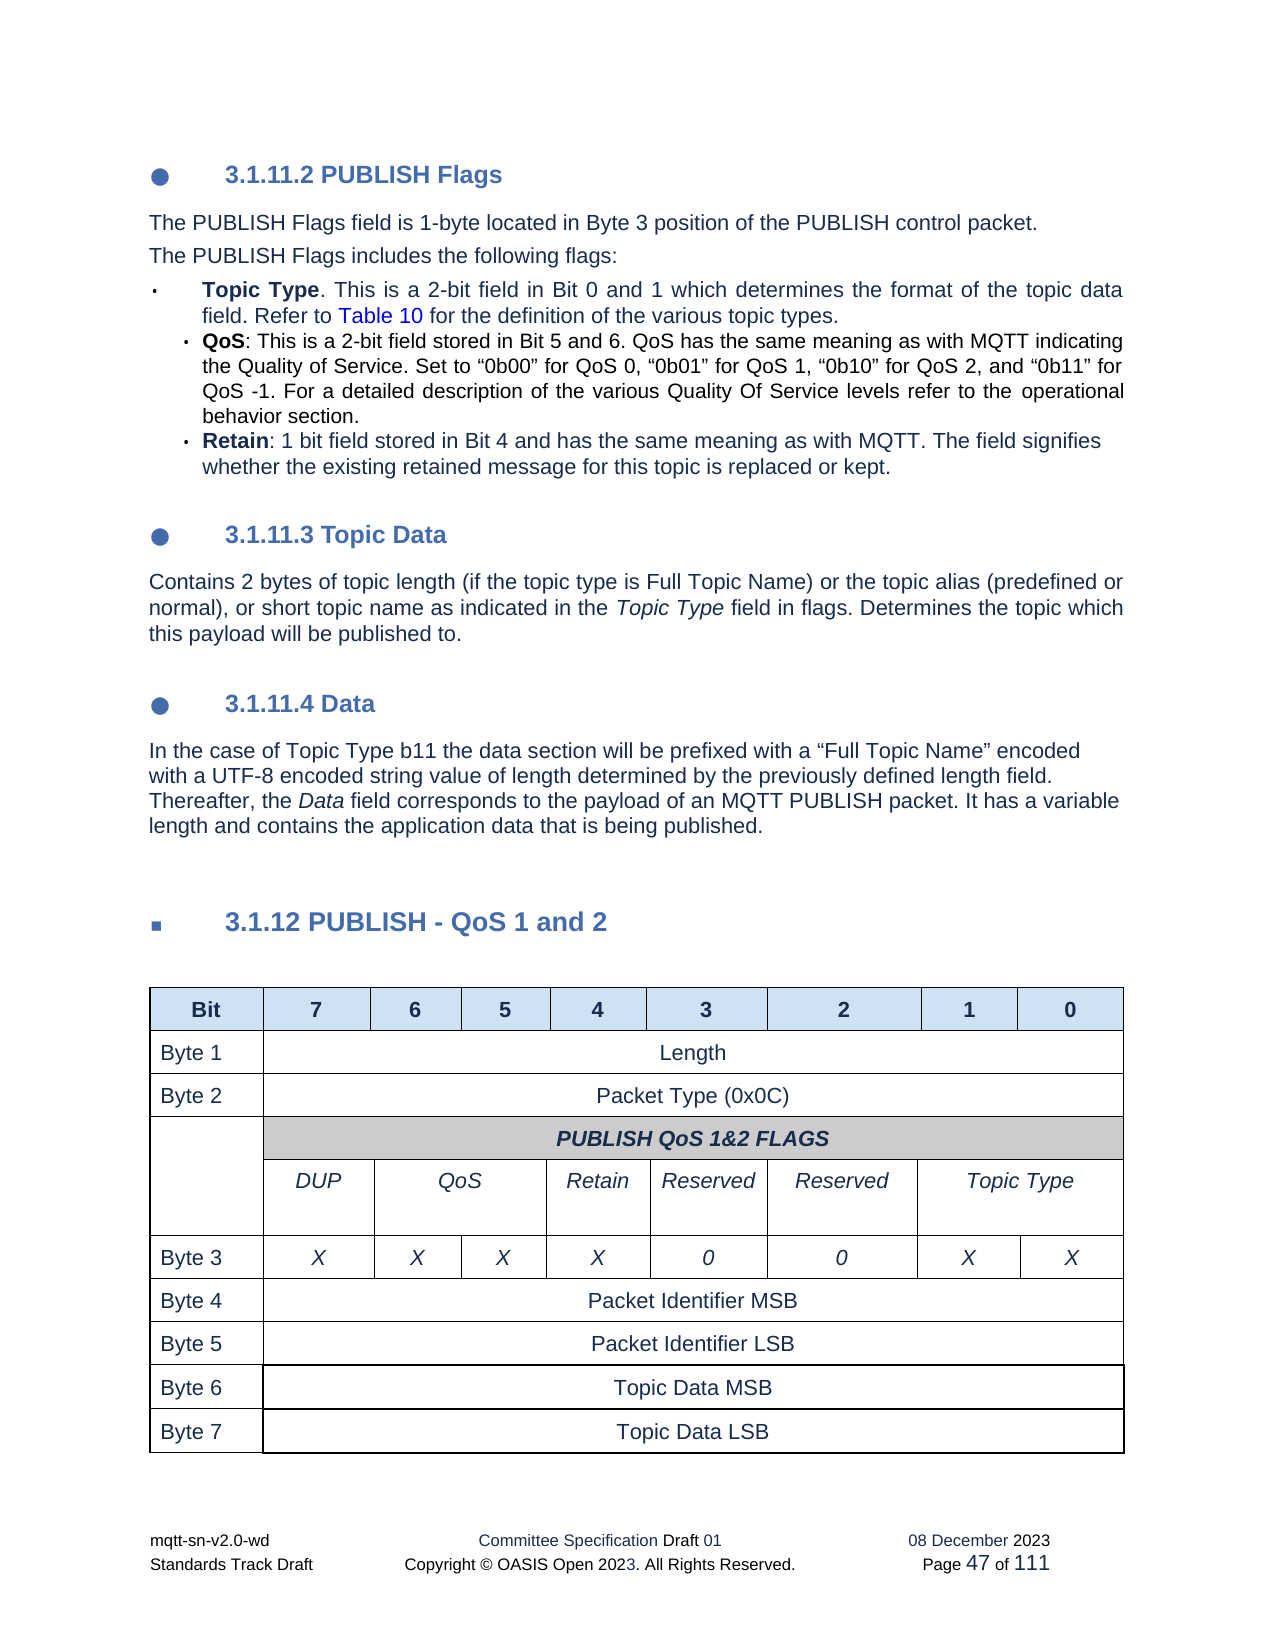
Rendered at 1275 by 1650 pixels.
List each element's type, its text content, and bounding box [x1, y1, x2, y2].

table_cell Reserved [651, 1160, 767, 1235]
list QoS: This is a 2-bit field stored in Bit 5 and 6. QoS has the same meaning as with MQTT indicating the Quality of Service. Set to “0b00” for QoS 0, “0b01” for QoS 1, “0b10” for QoS 2, and “0b11” for QoS -1. For a detailed description of the various Quality Of Service levels refer to the operational behavior section. [181, 329, 1124, 427]
table_cell DUP [264, 1160, 374, 1235]
table_cell Byte 5 [151, 1322, 263, 1364]
subtitle 3.1.11.4 Data [150, 678, 1124, 725]
table_cell X [375, 1236, 461, 1278]
table_cell X [264, 1236, 374, 1278]
table_header 6 [371, 988, 461, 1030]
table_header 5 [462, 988, 550, 1030]
table_cell QoS [375, 1160, 546, 1235]
table_cell Packet Identifier LSB [264, 1322, 1123, 1364]
table_cell 0 [768, 1236, 917, 1278]
table_cell Topic Data LSB [264, 1410, 1123, 1452]
table_cell X [1021, 1236, 1123, 1278]
table_cell X [547, 1236, 650, 1278]
table_cell X [462, 1236, 546, 1278]
subtitle 3.1.11.2 PUBLISH Flags [150, 150, 1124, 197]
table_cell Topic Type [918, 1160, 1123, 1235]
table_header 2 [768, 988, 921, 1030]
table_cell Byte 2 [151, 1074, 263, 1116]
text The PUBLISH Flags includes the following flags: [148, 243, 1124, 268]
subtitle 3.1.12 PUBLISH - QoS 1 and 2 [150, 904, 1124, 942]
table_cell X [918, 1236, 1020, 1278]
table_cell Topic Data MSB [264, 1366, 1123, 1408]
table_cell Byte 1 [151, 1031, 263, 1073]
table_header 4 [551, 988, 646, 1030]
text Contains 2 bytes of topic length (if the topic type is Full Topic Name) or the topic alias (predefined or normal), or short topic name as indicated in the Topic Type field in flags. Determines the topic which this payload will be published to. [148, 568, 1124, 646]
table_cell Byte 3 [151, 1236, 263, 1278]
table_header 0 [1018, 988, 1123, 1030]
table_cell Packet Type (0x0C) [264, 1074, 1123, 1116]
table_cell PUBLISH QoS 1&2 FLAGS [264, 1117, 1123, 1159]
table_cell Byte 4 [151, 1279, 263, 1321]
table_cell 0 [651, 1236, 767, 1278]
subtitle 3.1.11.3 Topic Data [150, 509, 1124, 556]
table_cell [151, 1117, 263, 1235]
table_cell Length [264, 1031, 1123, 1073]
text In the case of Topic Type b11 the data section will be prefixed with a “Full Topic Name” encoded with a UTF-8 encoded string value of length determined by the previously defined length field. Thereafter, the Data field corresponds to the payload of an MQTT PUBLISH packet. It has a variable length and contains the application data that is being published. [148, 738, 1124, 838]
table_cell Byte 6 [151, 1365, 262, 1408]
list Topic Type. This is a 2-bit field in Bit 0 and 1 which determines the format of the topic data field. Refer to Table 10 for the definition of the various topic types. [150, 277, 1124, 328]
table_header 3 [647, 988, 767, 1030]
table_header Bit [151, 988, 263, 1030]
list Retain: 1 bit field stored in Bit 4 and has the same meaning as with MQTT. The field signifies whether the existing retained message for this topic is replaced or kept. [181, 428, 1124, 479]
table_cell Byte 7 [151, 1409, 262, 1452]
table_header 7 [264, 988, 370, 1030]
table_cell Packet Identifier MSB [264, 1279, 1123, 1321]
text The PUBLISH Flags field is 1-byte located in Byte 3 position of the PUBLISH control packet. [148, 209, 1124, 235]
table_header 1 [922, 988, 1017, 1030]
table_cell Reserved [768, 1160, 917, 1235]
table_cell Retain [547, 1160, 650, 1235]
